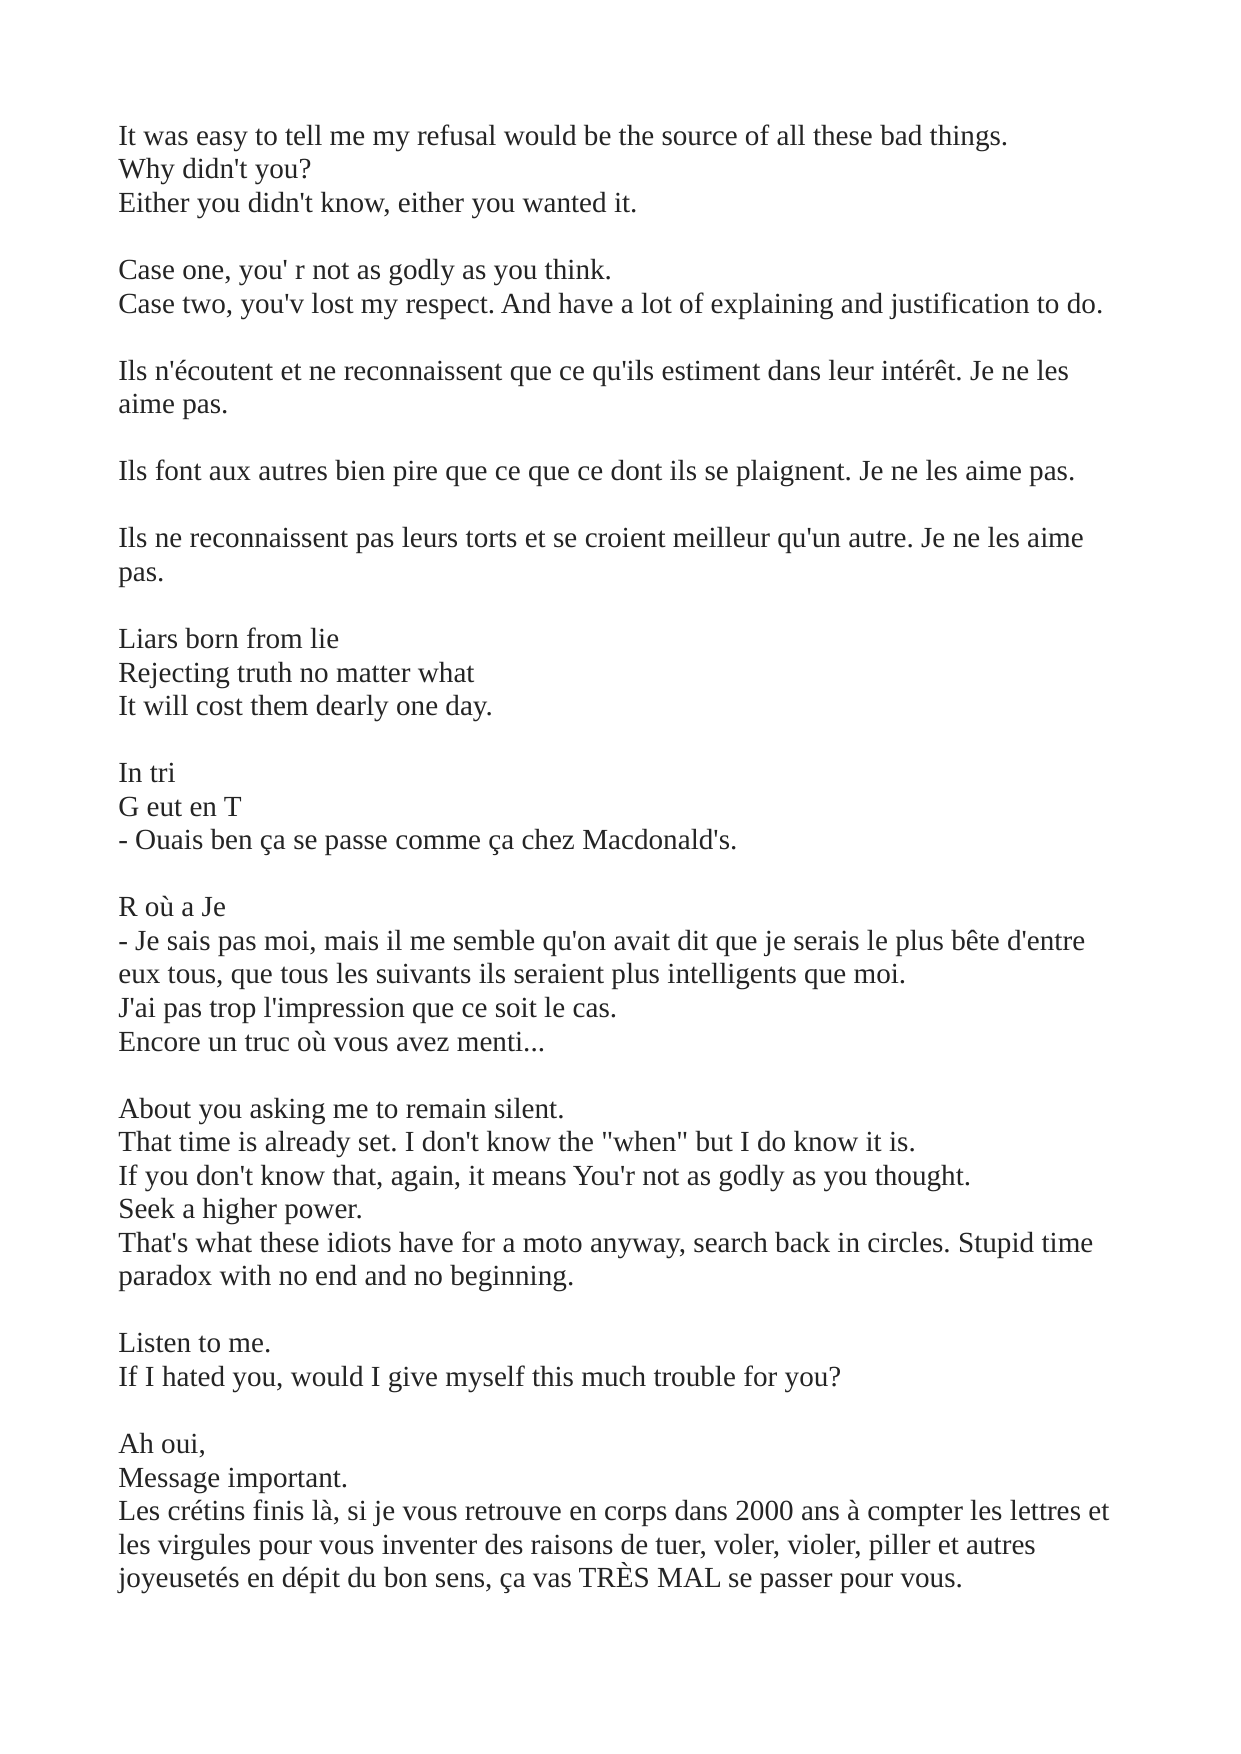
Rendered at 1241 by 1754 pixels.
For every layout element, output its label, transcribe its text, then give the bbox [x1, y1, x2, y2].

text - Ouais ben ça se passe comme ça chez Macdonald's. [118, 822, 1122, 856]
text Ils n'écoutent et ne reconnaissent que ce qu'ils estiment dans leur intérêt. Je ne les aime pas. [118, 353, 1122, 420]
text It was easy to tell me my refusal would be the source of all these bad things. [118, 118, 1122, 152]
text If I hated you, would I give myself this much trouble for you? [118, 1359, 1122, 1393]
text About you asking me to remain silent. [118, 1091, 1122, 1124]
text Listen to me. [118, 1326, 1122, 1359]
text Ah oui, [118, 1426, 1122, 1460]
text G eut en T [118, 789, 1122, 822]
text J'ai pas trop l'impression que ce soit le cas. [118, 990, 1122, 1024]
text That time is already set. I don't know the "when" but I do know it is. [118, 1124, 1122, 1158]
text Encore un truc où vous avez menti... [118, 1024, 1122, 1057]
text Seek a higher power. [118, 1191, 1122, 1225]
text That's what these idiots have for a moto anyway, search back in circles. Stupid time paradox with no end and no beginning. [118, 1225, 1122, 1292]
text Liars born from lie [118, 621, 1122, 655]
text In tri [118, 755, 1122, 789]
text Either you didn't know, either you wanted it. [118, 185, 1122, 219]
text Why didn't you? [118, 152, 1122, 185]
text Case two, you'v lost my respect. And have a lot of explaining and justification to do. [118, 286, 1122, 319]
text Case one, you' r not as godly as you think. [118, 252, 1122, 286]
text R où a Je [118, 889, 1122, 923]
text Ils font aux autres bien pire que ce que ce dont ils se plaignent. Je ne les aime pas. [118, 453, 1122, 487]
text It will cost them dearly one day. [118, 688, 1122, 722]
text Les crétins finis là, si je vous retrouve en corps dans 2000 ans à compter les lettres et les virgules pour vous inventer des raisons de tuer, voler, violer, piller et autres joyeusetés en dépit du bon sens, ça vas TRÈS MAL se passer pour vous. [118, 1493, 1122, 1594]
text Ils ne reconnaissent pas leurs torts et se croient meilleur qu'un autre. Je ne les aime pas. [118, 521, 1122, 588]
text If you don't know that, again, it means You'r not as godly as you thought. [118, 1158, 1122, 1191]
text Message important. [118, 1460, 1122, 1493]
text Rejecting truth no matter what [118, 655, 1122, 688]
text - Je sais pas moi, mais il me semble qu'on avait dit que je serais le plus bête d'entre eux tous, que tous les suivants ils seraient plus intelligents que moi. [118, 923, 1122, 990]
